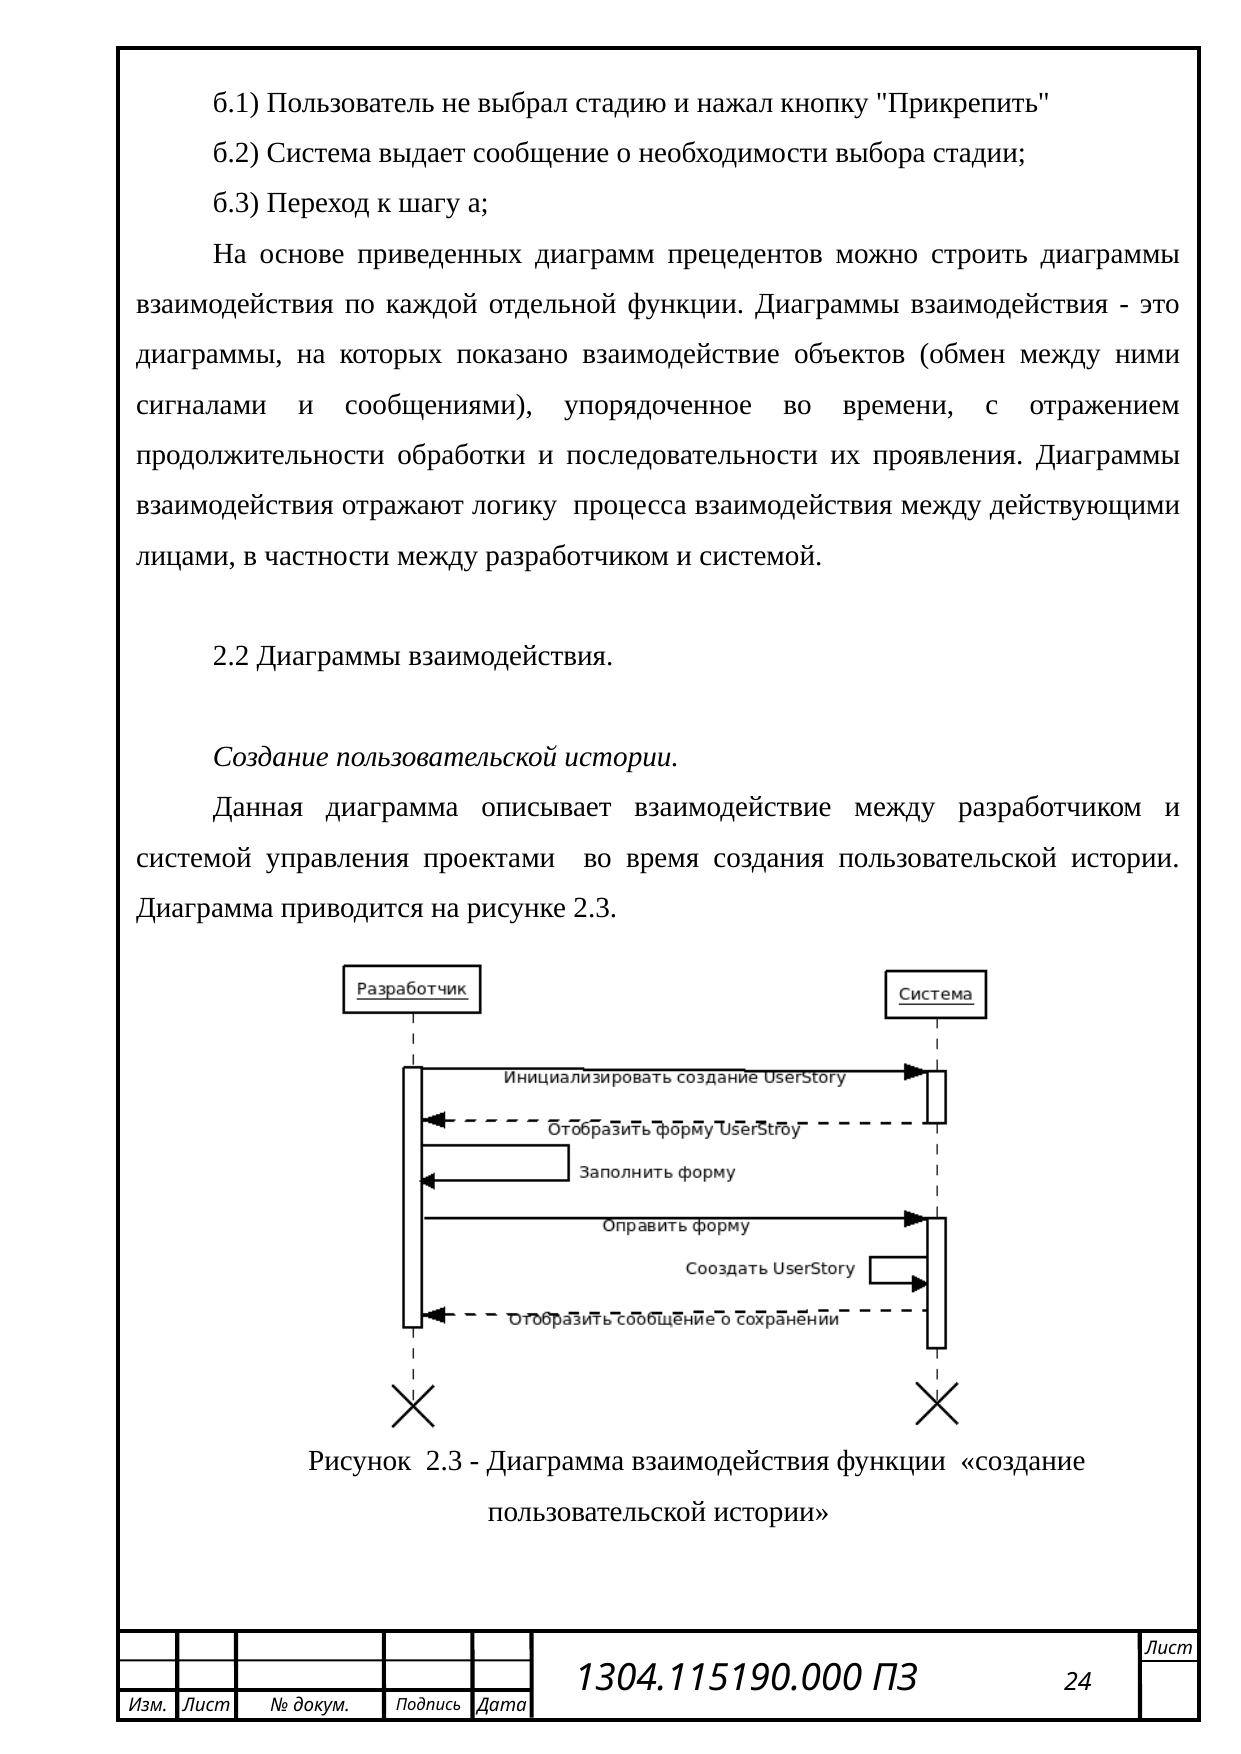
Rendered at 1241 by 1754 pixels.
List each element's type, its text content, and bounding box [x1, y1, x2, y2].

text б.1) Пользователь не выбрал стадию и нажал кнопку "Прикрепить" [136, 85, 1181, 118]
text Рисунок 2.3 - Диаграмма взаимодействия функции «создание пользовательской истории» [136, 1443, 1181, 1527]
text б.3) Переход к шагу а; [136, 186, 1181, 219]
picture [327, 940, 990, 1429]
text Данная диаграмма описывает взаимодействие между разработчиком и системой управления проектами во время создания пользовательской истории. Диаграмма приводится на рисунке 2.3. [136, 789, 1181, 923]
text На основе приведенных диаграмм прецедентов можно строить диаграммы взаимодействия по каждой отдельной функции. Диаграммы взаимодействия - это диаграммы, на которых показано взаимодействие объектов (обмен между ними сигналами и сообщениями), упорядоченное во времени, с отражением продолжительности обработки и последовательности их проявления. Диаграммы взаимодействия отражают логику процесса взаимодействия между действующими лицами, в частности между разработчиком и системой. [136, 236, 1181, 571]
text б.2) Система выдает сообщение о необходимости выбора стадии; [136, 135, 1181, 169]
text Создание пользовательской истории. [136, 739, 1181, 773]
subtitle 2.2 Диаграммы взаимодействия. [136, 638, 1181, 672]
